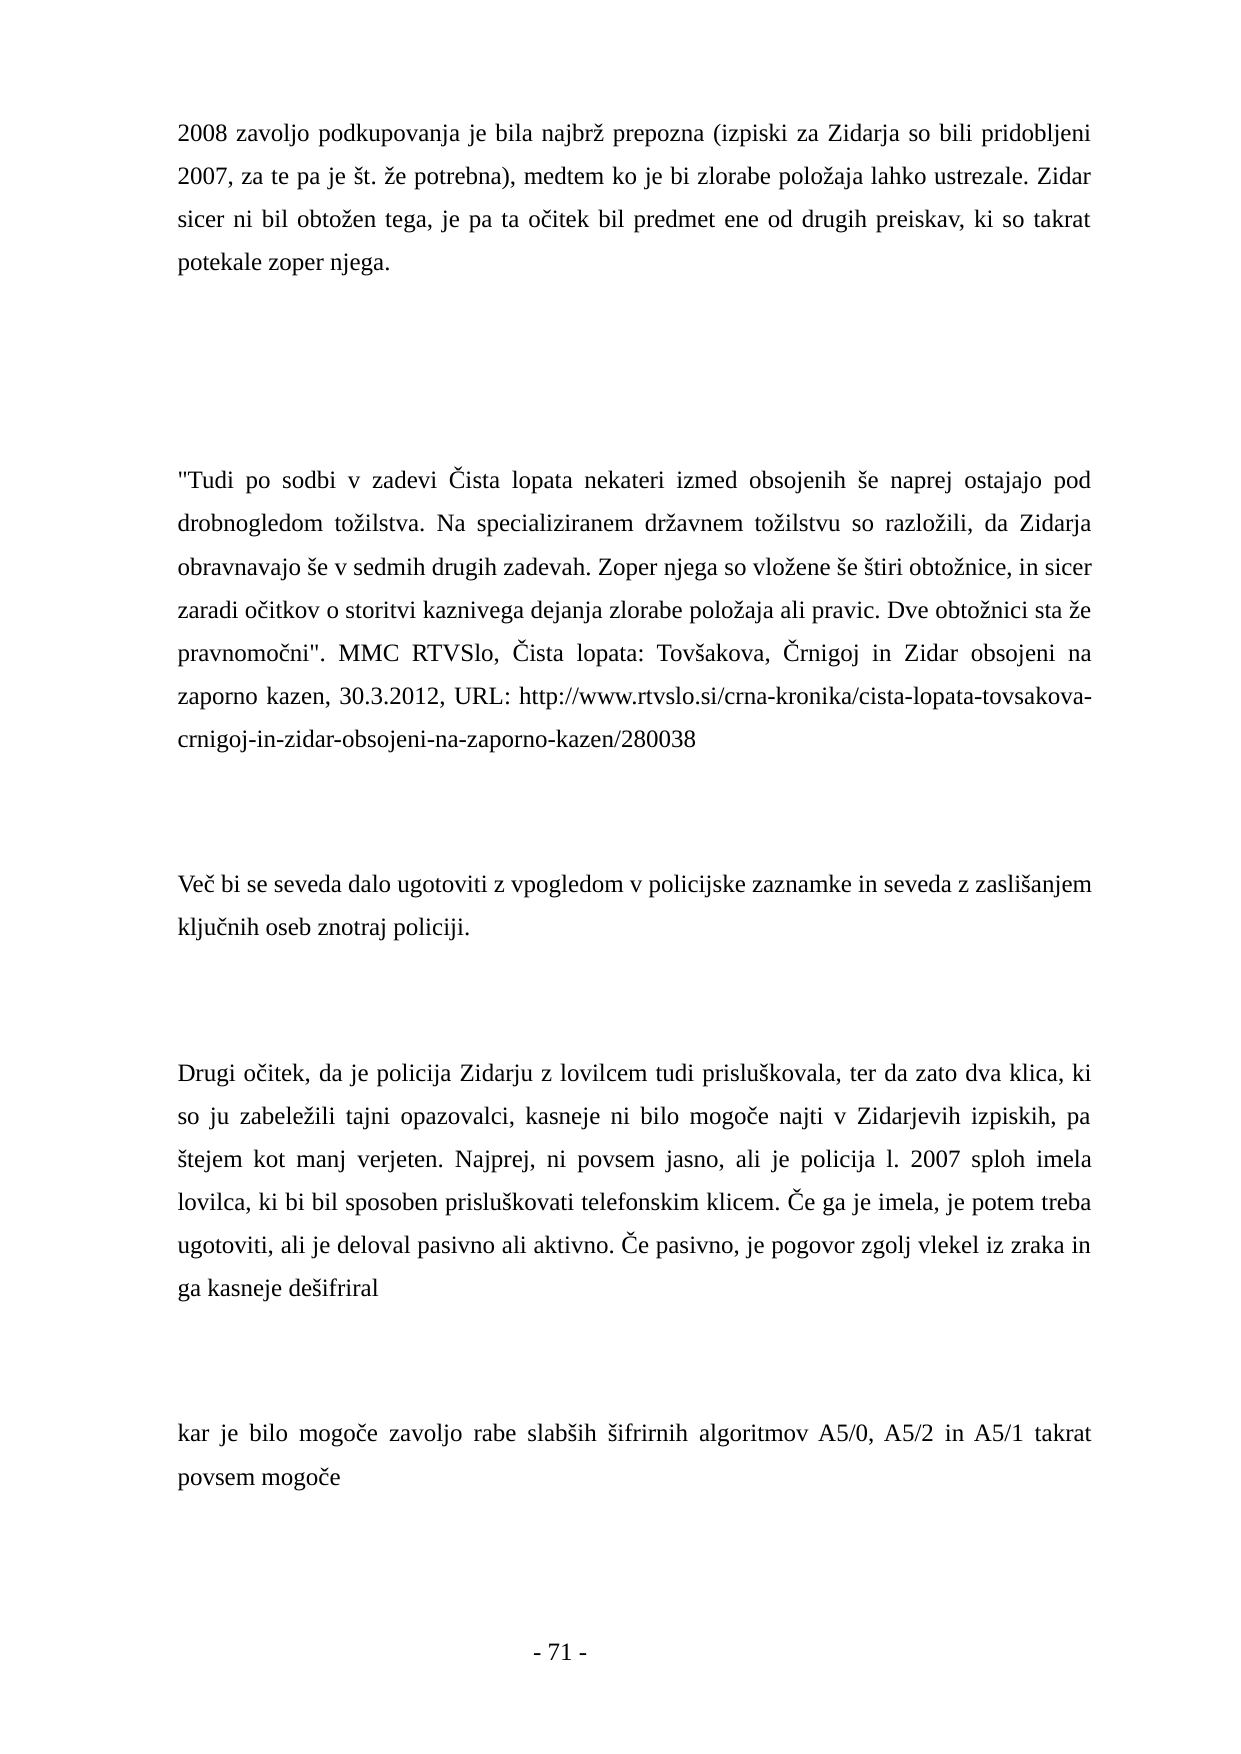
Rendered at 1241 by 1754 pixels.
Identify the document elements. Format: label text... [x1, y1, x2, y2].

text "Tudi po sodbi v zadevi Čista lopata nekateri izmed obsojenih še naprej ostajajo pod drobnogledom tožilstva. Na specializiranem državnem tožilstvu so razložili, da Zidarja obravnavajo še v sedmih drugih zadevah. Zoper njega so vložene še štiri obtožnice, in sicer zaradi očitkov o storitvi kaznivega dejanja zlorabe položaja ali pravic. Dve obtožnici sta že pravnomočni". MMC RTVSlo, Čista lopata: Tovšakova, Črnigoj in Zidar obsojeni na zaporno kazen, 30.3.2012, URL: http://www.rtvslo.si/crna-kronika/cista-lopata-tovsakova-crnigoj-in-zidar-obsojeni-na-zaporno-kazen/280038 [177, 465, 1093, 753]
text Drugi očitek, da je policija Zidarju z lovilcem tudi prisluškovala, ter da zato dva klica, ki so ju zabeležili tajni opazovalci, kasneje ni bilo mogoče najti v Zidarjevih izpiskih, pa štejem kot manj verjeten. Najprej, ni povsem jasno, ali je policija l. 2007 sploh imela lovilca, ki bi bil sposoben prisluškovati telefonskim klicem. Če ga je imela, je potem treba ugotoviti, ali je deloval pasivno ali aktivno. Če pasivno, je pogovor zgolj vlekel iz zraka in ga kasneje dešifriral [177, 1058, 1093, 1302]
text Več bi se seveda dalo ugotoviti z vpogledom v policijske zaznamke in seveda z zaslišanjem ključnih oseb znotraj policiji. [177, 869, 1093, 941]
text 2008 zavoljo podkupovanja je bila najbrž prepozna (izpiski za Zidarja so bili pridobljeni 2007, za te pa je št. že potrebna), medtem ko je bi zlorabe položaja lahko ustrezale. Zidar sicer ni bil obtožen tega, je pa ta očitek bil predmet ene od drugih preiskav, ki so takrat potekale zoper njega. [177, 118, 1093, 276]
text kar je bilo mogoče zavoljo rabe slabših šifrirnih algoritmov A5/0, A5/2 in A5/1 takrat povsem mogoče [177, 1418, 1093, 1490]
